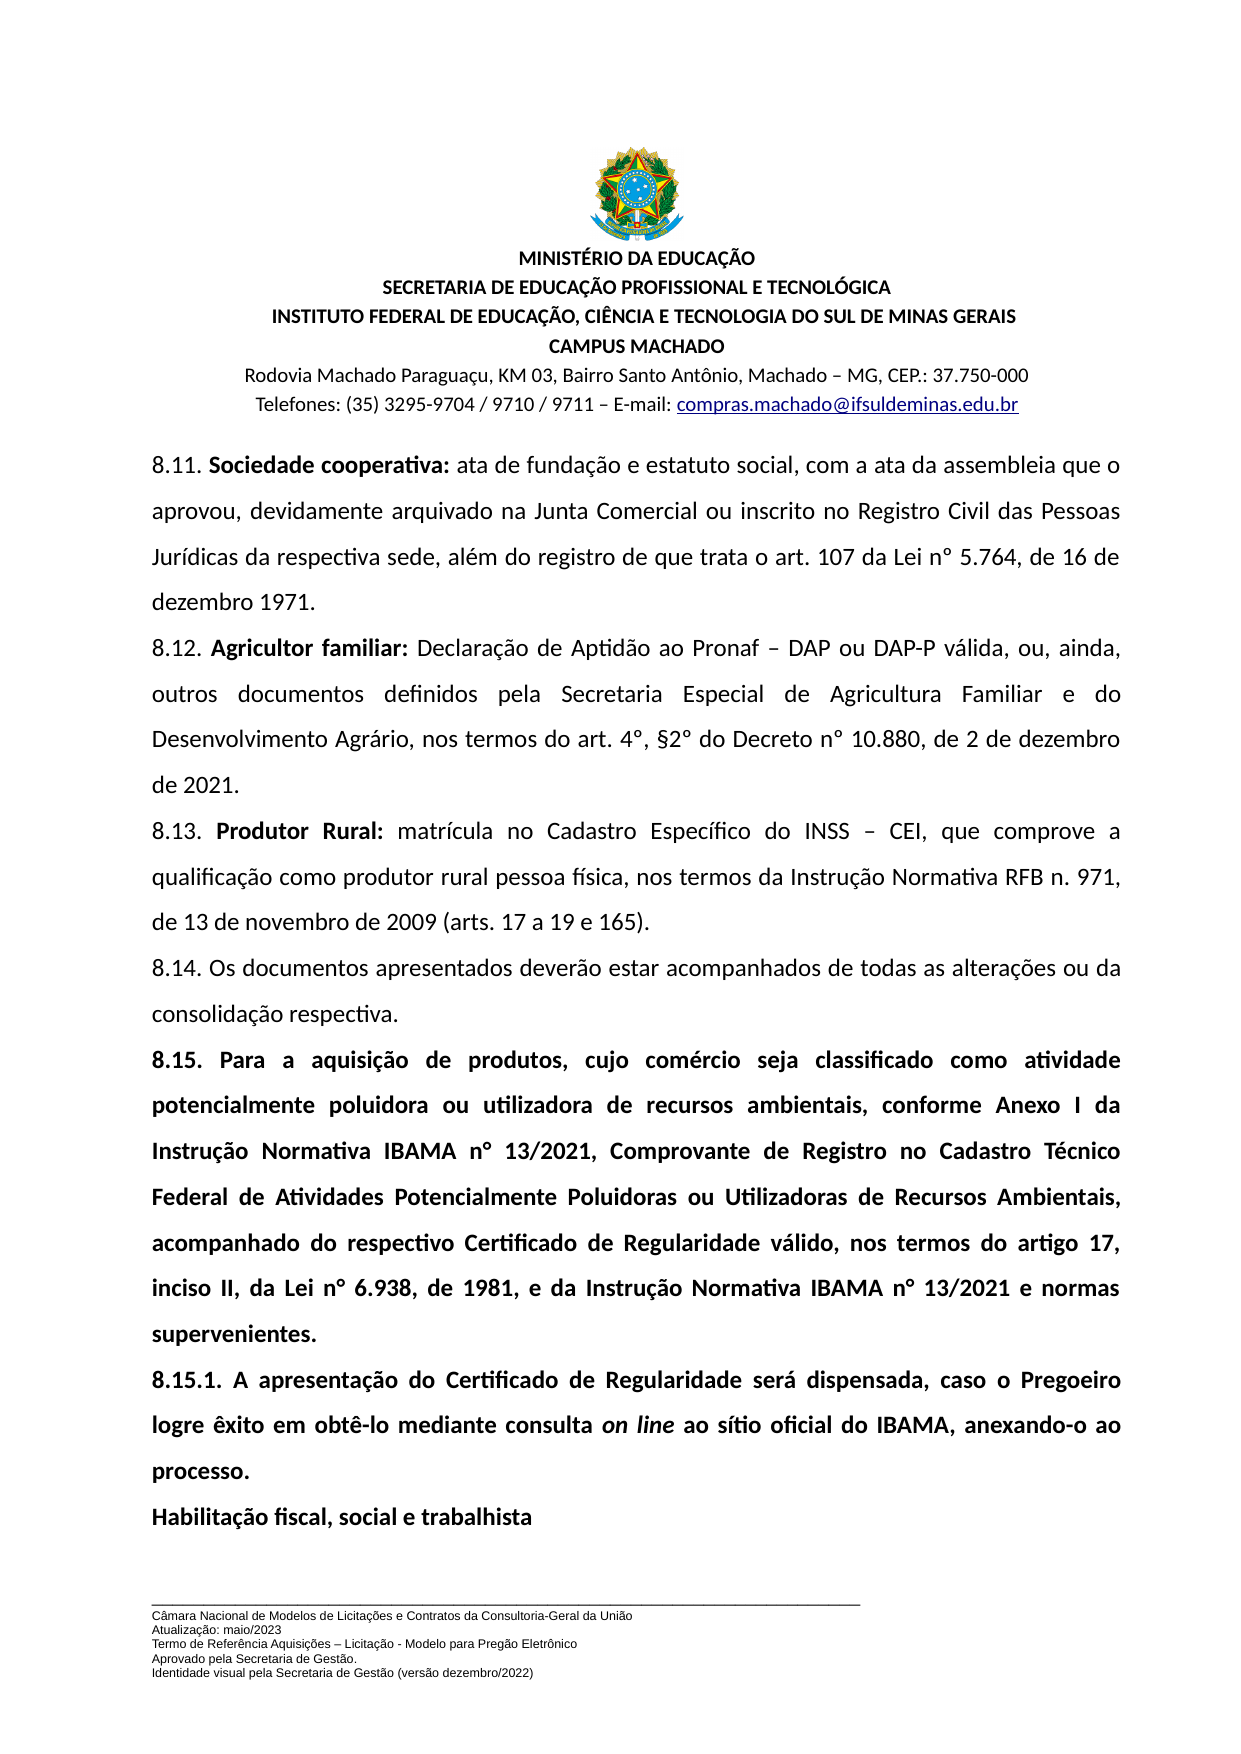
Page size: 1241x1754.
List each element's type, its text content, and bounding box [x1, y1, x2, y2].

text 8.14. Os documentos apresentados deverão estar acompanhados de todas as alterações ou da consolidação respectiva. [152, 952, 1122, 1028]
picture [630, 236, 645, 241]
text Habilitação fiscal, social e trabalhista [152, 1501, 1122, 1532]
text 8.15.1. A apresentação do Certificado de Regularidade será dispensada, caso o Pregoeiro logre êxito em obtê-lo mediante consulta on line ao sítio oficial do IBAMA, anexando-o ao processo. [152, 1364, 1122, 1486]
text 8.15. Para a aquisição de produtos, cujo comércio seja classificado como atividade potencialmente poluidora ou utilizadora de recursos ambientais, conforme Anexo I da Instrução Normativa IBAMA n° 13/2021, Comprovante de Registro no Cadastro Técnico Federal de Atividades Potencialmente Poluidoras ou Utilizadoras de Recursos Ambientais, acompanhado do respectivo Certificado de Regularidade válido, nos termos do artigo 17, inciso II, da Lei n° 6.938, de 1981, e da Instrução Normativa IBAMA n° 13/2021 e normas supervenientes. [152, 1044, 1122, 1349]
text 8.12. Agricultor familiar: Declaração de Aptidão ao Pronaf – DAP ou DAP-P válida, ou, ainda, outros documentos definidos pela Secretaria Especial de Agricultura Familiar e do Desenvolvimento Agrário, nos termos do art. 4º, §2º do Decreto nº 10.880, de 2 de dezembro de 2021. [152, 632, 1122, 800]
picture [590, 147, 684, 241]
picture [652, 219, 684, 241]
picture [656, 223, 665, 228]
text 8.11. Sociedade cooperativa: ata de fundação e estatuto social, com a ata da assembleia que o aprovou, devidamente arquivado na Junta Comercial ou inscrito no Registro Civil das Pessoas Jurídicas da respectiva sede, além do registro de que trata o art. 107 da Lei nº 5.764, de 16 de dezembro 1971. [152, 449, 1122, 617]
text 8.13. Produtor Rural: matrícula no Cadastro Específico do INSS – CEI, que comprove a qualificação como produtor rural pessoa física, nos termos da Instrução Normativa RFB n. 971, de 13 de novembro de 2009 (arts. 17 a 19 e 165). [152, 815, 1122, 937]
